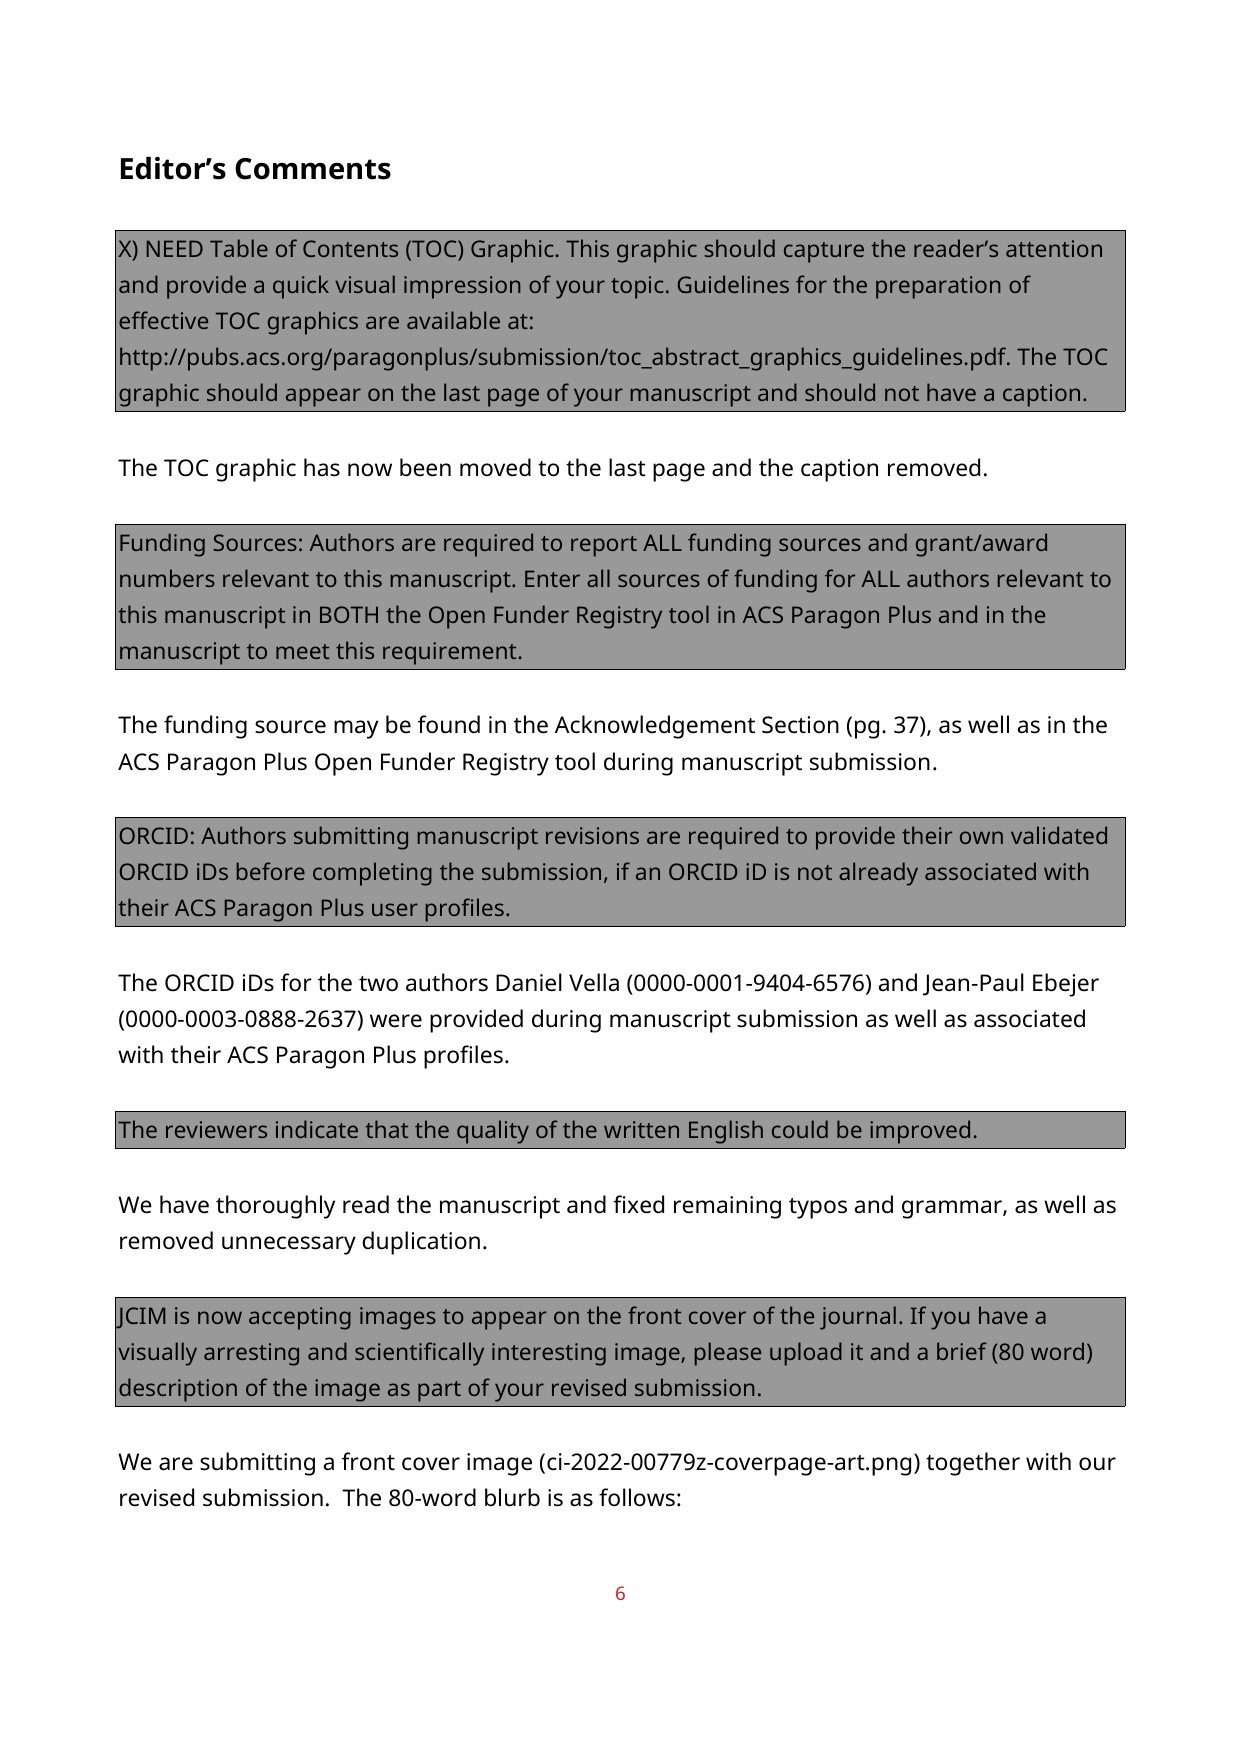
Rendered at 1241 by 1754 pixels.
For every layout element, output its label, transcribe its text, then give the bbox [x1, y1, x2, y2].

text The reviewers indicate that the quality of the written English could be improved. [116, 1112, 1125, 1148]
text The funding source may be found in the Acknowledgement Section (pg. 37), as well as in the ACS Paragon Plus Open Funder Registry tool during manuscript submission. [118, 709, 1122, 777]
text ORCID: Authors submitting manuscript revisions are required to provide their own validated ORCID iDs before completing the submission, if an ORCID iD is not already associated with their ACS Paragon Plus user profiles. [116, 818, 1125, 926]
text The TOC graphic has now been moved to the last page and the caption removed. [118, 452, 1122, 483]
text Funding Sources: Authors are required to report ALL funding sources and grant/award numbers relevant to this manuscript. Enter all sources of funding for ALL authors relevant to this manuscript in BOTH the Open Funder Registry tool in ACS Paragon Plus and in the manuscript to meet this requirement. [116, 525, 1125, 669]
text We are submitting a front cover image (ci-2022-00779z-coverpage-art.png) together with our revised submission. The 80-word blurb is as follows: [118, 1446, 1122, 1513]
text The ORCID iDs for the two authors Daniel Vella (0000-0001-9404-6576) and Jean-Paul Ebejer (0000-0003-0888-2637) were provided during manuscript submission as well as associated with their ACS Paragon Plus profiles. [118, 967, 1122, 1070]
text X) NEED Table of Contents (TOC) Graphic. This graphic should capture the reader’s attention and provide a quick visual impression of your topic. Guidelines for the preparation of effective TOC graphics are available at: http://pubs.acs.org/paragonplus/submission/toc_abstract_graphics_guidelines.pdf. The TOC graphic should appear on the last page of your manuscript and should not have a caption. [116, 231, 1125, 411]
text JCIM is now accepting images to appear on the front cover of the journal. If you have a visually arresting and scientifically interesting image, please upload it and a brief (80 word) description of the image as part of your revised submission. [116, 1298, 1125, 1406]
text Editor’s Comments [118, 149, 1122, 188]
text We have thoroughly read the manuscript and fixed remaining typos and grammar, as well as removed unnecessary duplication. [118, 1189, 1122, 1256]
